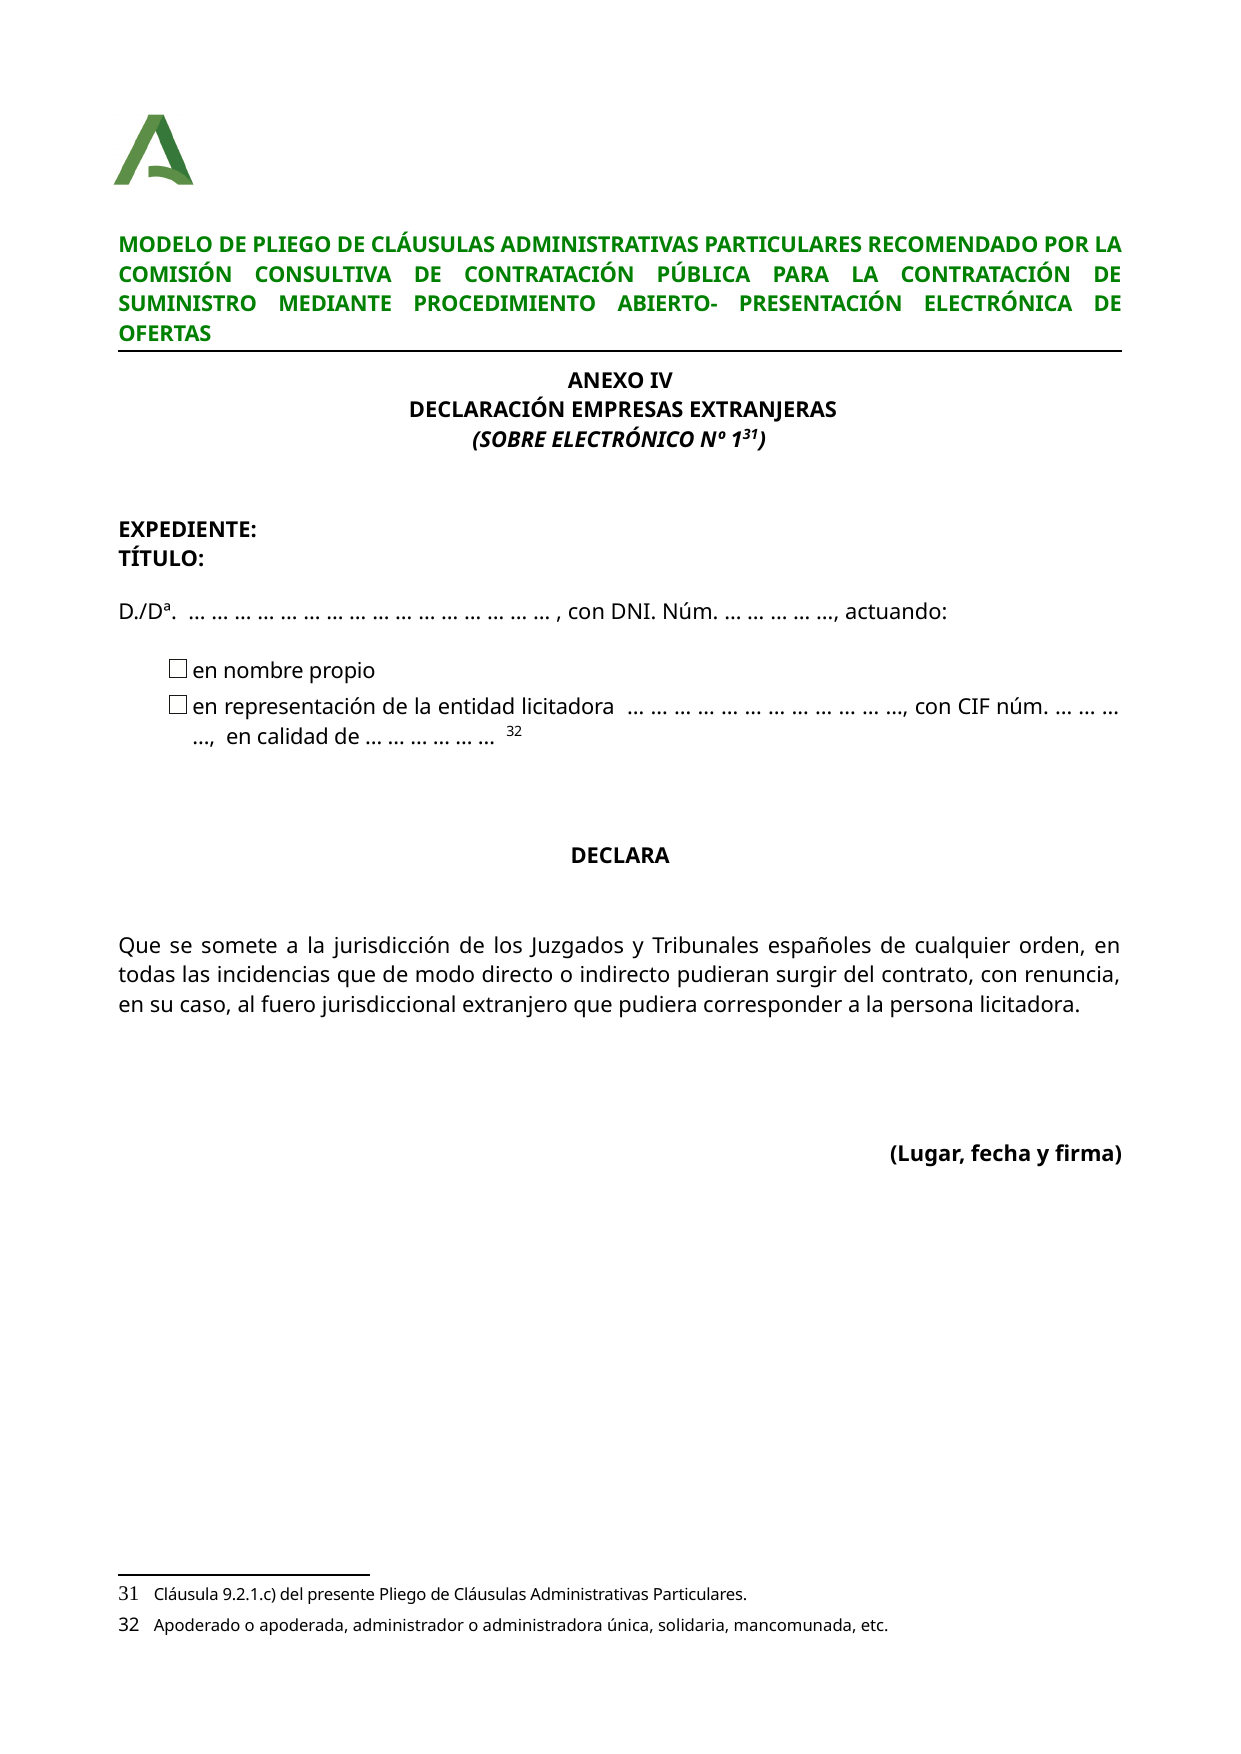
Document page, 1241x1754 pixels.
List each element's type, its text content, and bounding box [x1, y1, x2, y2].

picture [109, 110, 198, 189]
text Apoderado o apoderada, administrador o administradora única, solidaria, mancomunada, etc. [118, 1611, 1122, 1637]
text TÍTULO: [118, 543, 1122, 573]
text (Lugar, fecha y firma) [118, 1138, 1122, 1168]
text EXPEDIENTE: [118, 514, 1122, 543]
text (SOBRE ELECTRÓNICO Nº 1) [118, 424, 1122, 454]
text en nombre propio [192, 656, 1122, 685]
text MODELO DE PLIEGO DE CLÁUSULAS ADMINISTRATIVAS PARTICULARES RECOMENDADO POR LA COMISIÓN CONSULTIVA DE CONTRATACIÓN PÚBLICA PARA LA CONTRATACIÓN DE SUMINISTRO MEDIANTE PROCEDIMIENTO ABIERTO- PRESENTACIÓN ELECTRÓNICA DE OFERTAS [118, 229, 1122, 350]
text D./Dª. … … … … … … … … … … … … … … … … , con DNI. Núm. … … … … …, actuando: [118, 596, 1122, 626]
text ANEXO IV [118, 365, 1122, 394]
text Que se somete a la jurisdicción de los Juzgados y Tribunales españoles de cualquier orden, en todas las incidencias que de modo directo o indirecto pudieran surgir del contrato, con renuncia, en su caso, al fuero jurisdiccional extranjero que pudiera corresponder a la persona licitadora. [118, 930, 1122, 1019]
text DECLARACIÓN EMPRESAS EXTRANJERAS [118, 394, 1122, 424]
text Cláusula 9.2.1.c) del presente Pliego de Cláusulas Administrativas Particulares. [118, 1581, 1122, 1605]
text en representación de la entidad licitadora … … … … … … … … … … … …, con CIF núm. … … … …, en calidad de … … … … … … [192, 691, 1122, 751]
text DECLARA [118, 840, 1122, 870]
